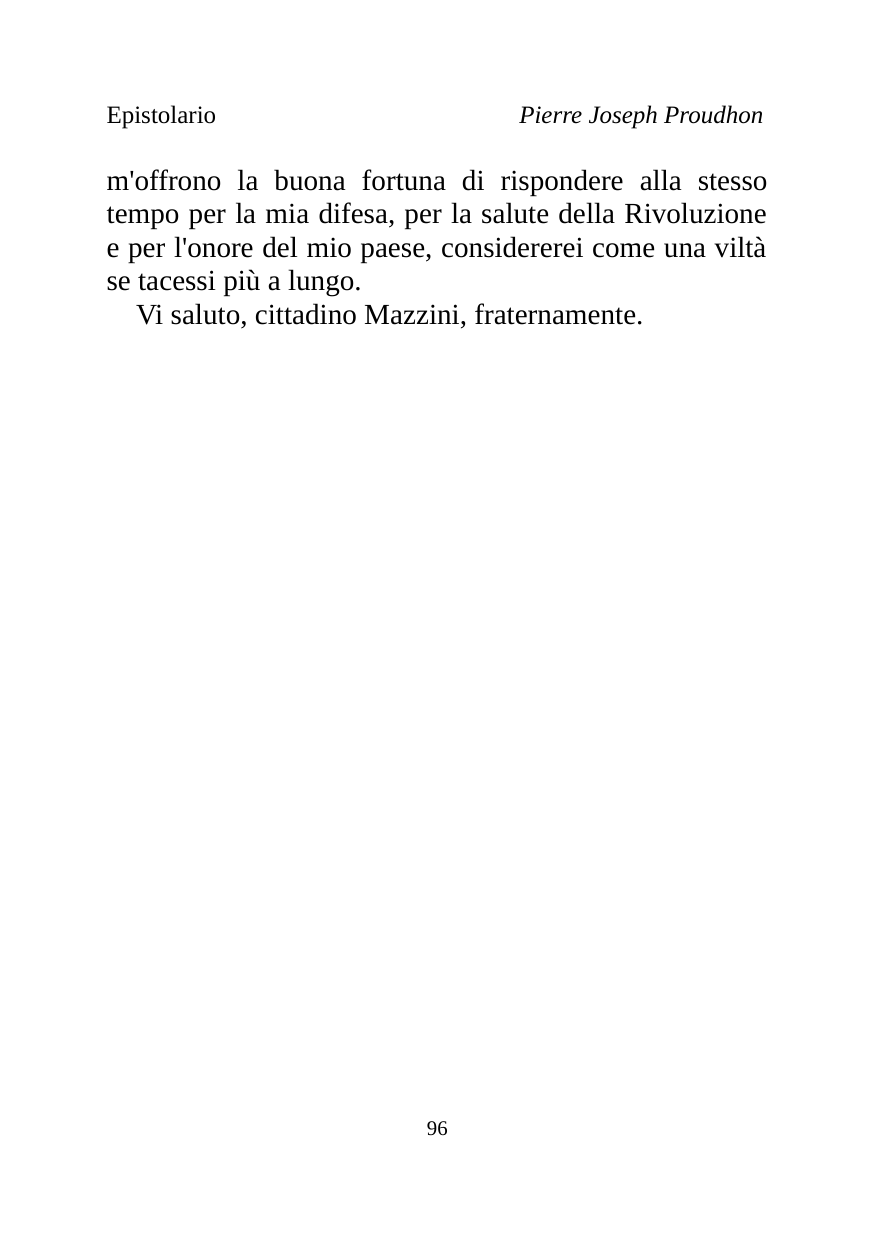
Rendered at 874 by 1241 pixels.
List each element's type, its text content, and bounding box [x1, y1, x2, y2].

text m'offrono la buona fortuna di rispondere alla stesso tempo per la mia difesa, per la salute della Rivoluzione e per l'onore del mio paese, considererei come una viltà se tacessi più a lungo. [106, 163, 768, 297]
text Vi saluto, cittadino Mazzini, fraternamente. [106, 297, 768, 330]
